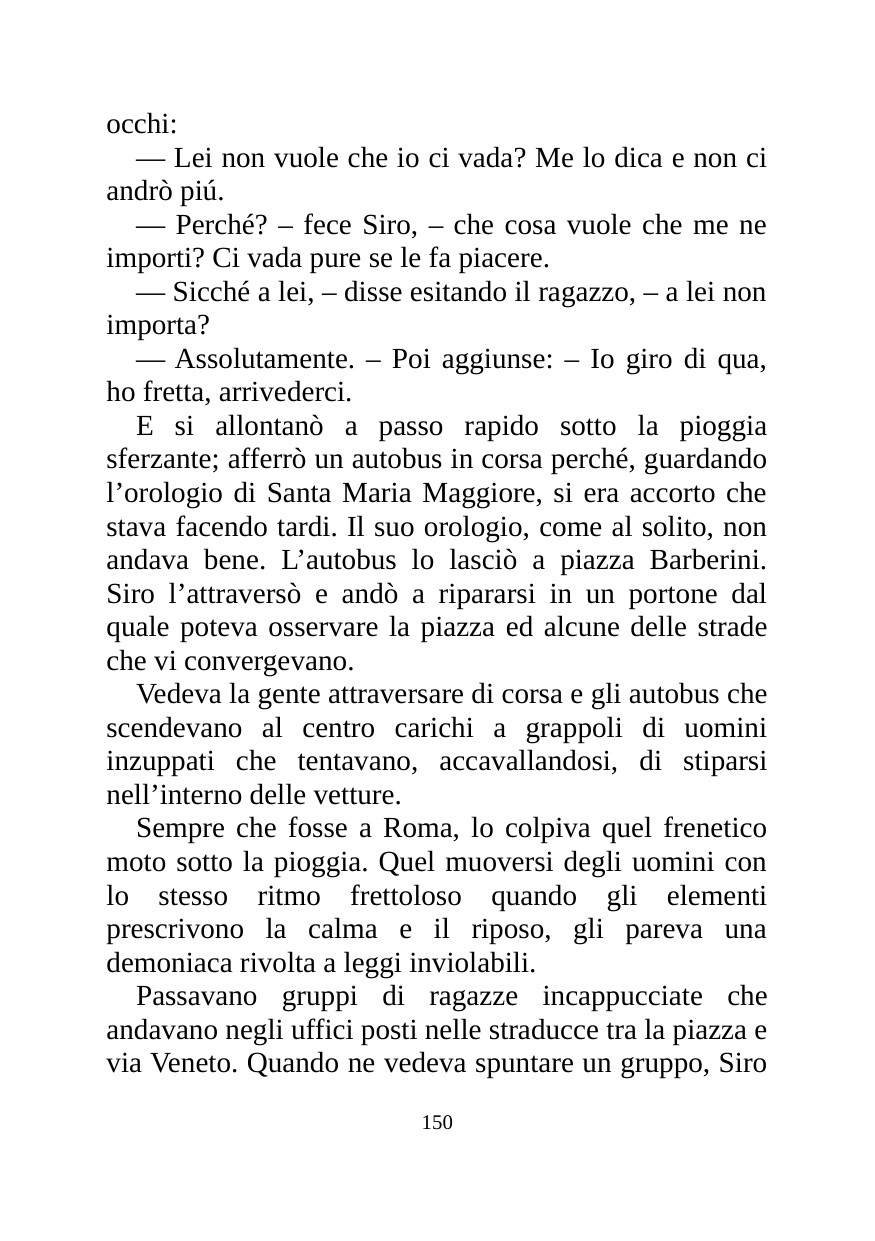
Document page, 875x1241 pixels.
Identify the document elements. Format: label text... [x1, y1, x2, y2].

text — Sicché a lei, – disse esitando il ragazzo, – a lei non importa? [106, 274, 768, 341]
text — Assolutamente. – Poi aggiunse: – Io giro di qua, ho fretta, arrivederci. [106, 341, 768, 408]
text — Perché? – fece Siro, – che cosa vuole che me ne importi? Ci vada pure se le fa piacere. [106, 207, 768, 274]
text Vedeva la gente attraversare di corsa e gli autobus che scendevano al centro carichi a grappoli di uomini inzuppati che tentavano, accavallandosi, di stiparsi nell’interno delle vetture. [106, 676, 768, 811]
text Sempre che fosse a Roma, lo colpiva quel frenetico moto sotto la pioggia. Quel muoversi degli uomini con lo stesso ritmo frettoloso quando gli elementi prescrivono la calma e il riposo, gli pareva una demoniaca rivolta a leggi inviolabili. [106, 811, 768, 978]
text E si allontanò a passo rapido sotto la pioggia sferzante; afferrò un autobus in corsa perché, guardando l’orologio di Santa Maria Maggiore, si era accorto che stava facendo tardi. Il suo orologio, come al solito, non andava bene. L’autobus lo lasciò a piazza Barberini. Siro l’attraversò e andò a ripararsi in un portone dal quale poteva osservare la piazza ed alcune delle strade che vi convergevano. [106, 408, 768, 676]
text occhi: [106, 106, 768, 140]
text — Lei non vuole che io ci vada? Me lo dica e non ci andrò piú. [106, 140, 768, 207]
text Passavano gruppi di ragazze incappucciate che andavano negli uffici posti nelle straducce tra la piazza e via Veneto. Quando ne vedeva spuntare un gruppo, Siro [106, 978, 768, 1079]
